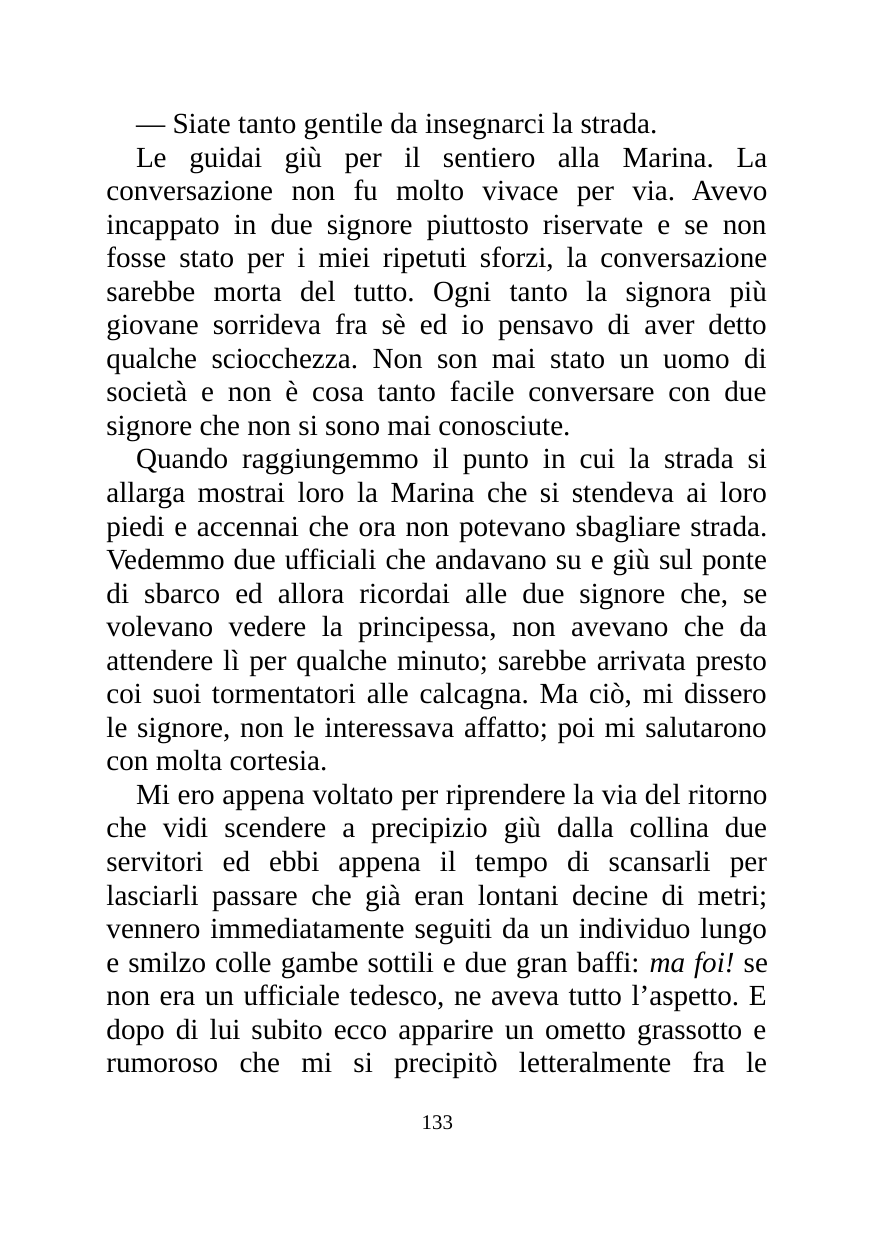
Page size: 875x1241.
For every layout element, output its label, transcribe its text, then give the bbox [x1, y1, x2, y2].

text Le guidai giù per il sentiero alla Marina. La conversazione non fu molto vivace per via. Avevo incappato in due signore piuttosto riservate e se non fosse stato per i miei ripetuti sforzi, la conversazione sarebbe morta del tutto. Ogni tanto la signora più giovane sorrideva fra sè ed io pensavo di aver detto qualche sciocchezza. Non son mai stato un uomo di società e non è cosa tanto facile conversare con due signore che non si sono mai conosciute. [106, 140, 768, 442]
text Quando raggiungemmo il punto in cui la strada si allarga mostrai loro la Marina che si stendeva ai loro piedi e accennai che ora non potevano sbagliare strada. Vedemmo due ufficiali che andavano su e giù sul ponte di sbarco ed allora ricordai alle due signore che, se volevano vedere la principessa, non avevano che da attendere lì per qualche minuto; sarebbe arrivata presto coi suoi tormentatori alle calcagna. Ma ciò, mi dissero le signore, non le interessava affatto; poi mi salutarono con molta cortesia. [106, 442, 768, 777]
text — Siate tanto gentile da insegnarci la strada. [106, 106, 768, 140]
text Mi ero appena voltato per riprendere la via del ritorno che vidi scendere a precipizio giù dalla collina due servitori ed ebbi appena il tempo di scansarli per lasciarli passare che già eran lontani decine di metri; vennero immediatamente seguiti da un individuo lungo e smilzo colle gambe sottili e due gran baffi: ma foi! se non era un ufficiale tedesco, ne aveva tutto l’aspetto. E dopo di lui subito ecco apparire un ometto grassotto e rumoroso che mi si precipitò letteralmente fra le [106, 777, 768, 1079]
